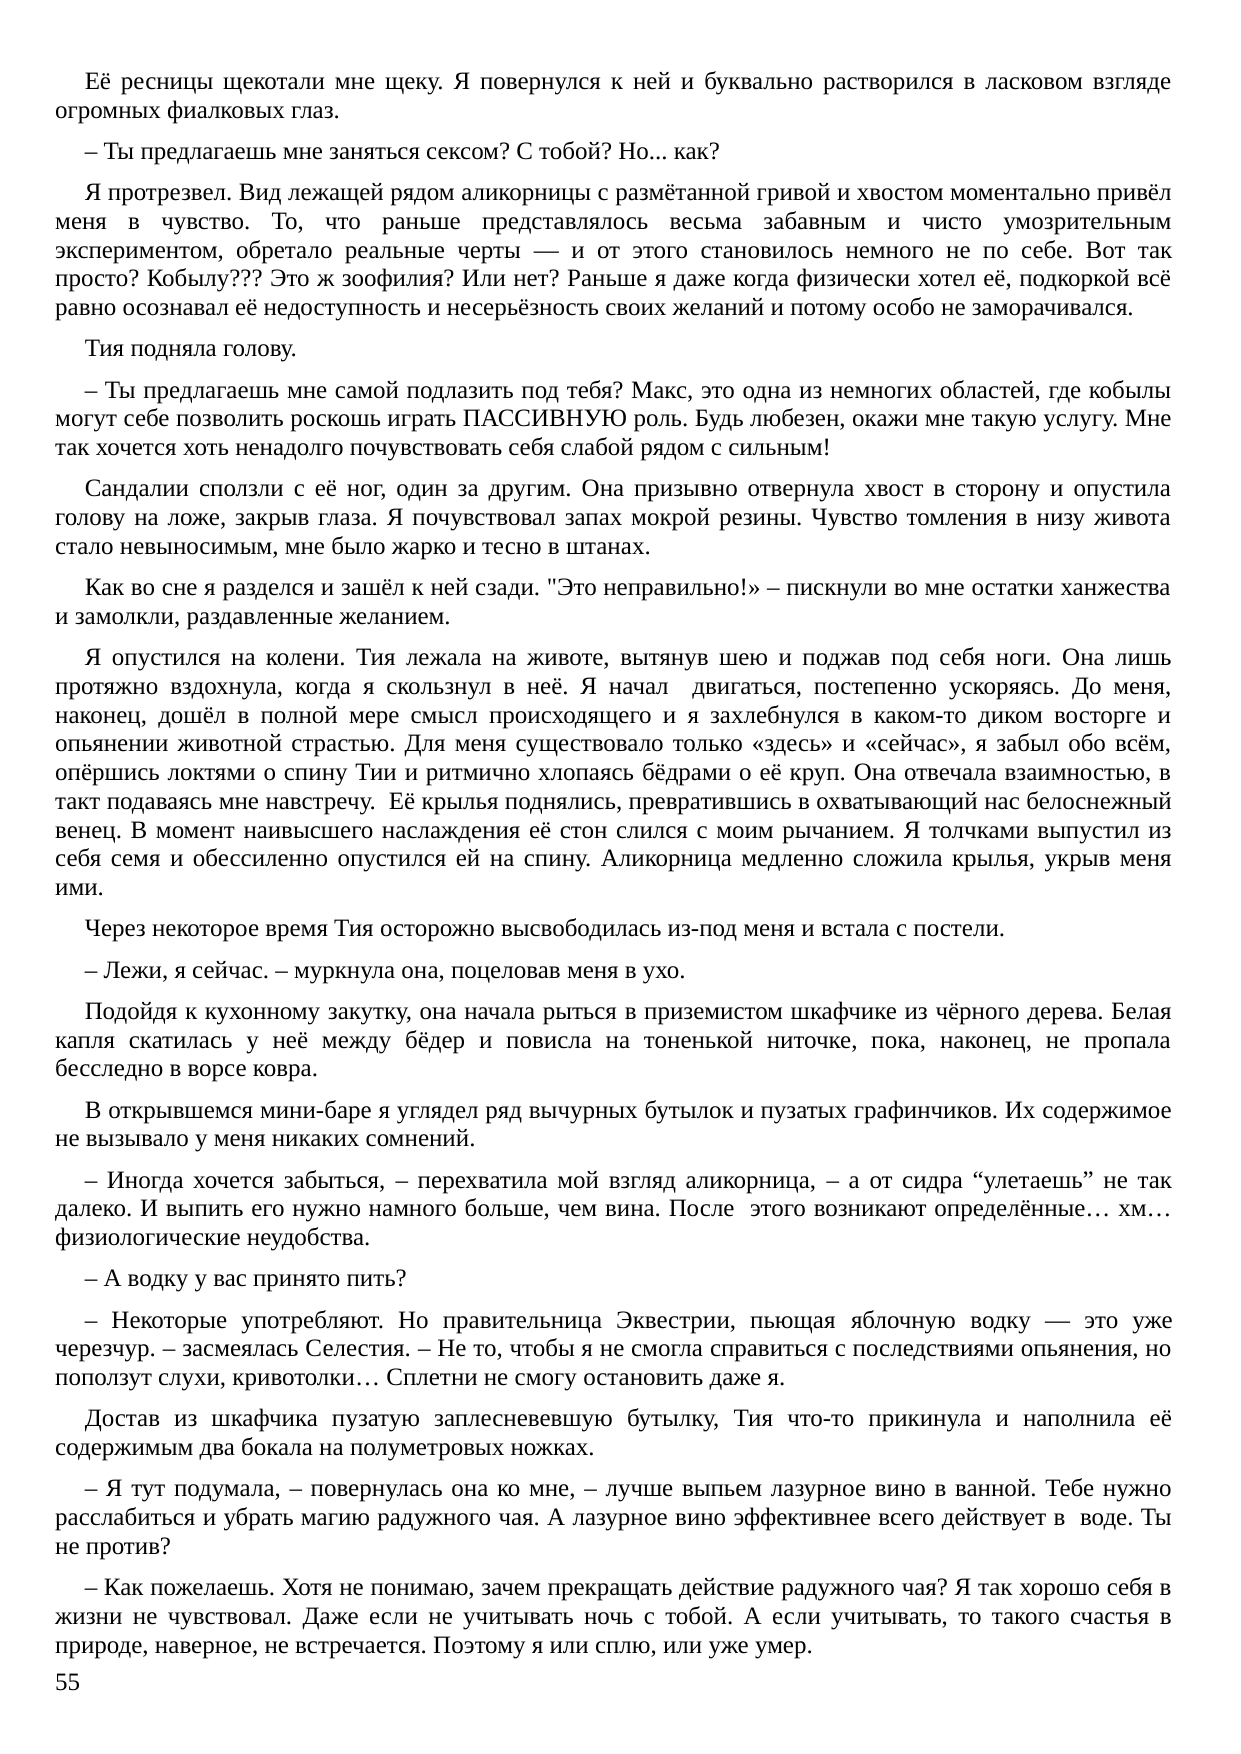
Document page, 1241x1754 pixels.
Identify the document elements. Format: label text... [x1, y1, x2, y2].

text – Иногда хочется забыться, – перехватила мой взгляд аликорница, – а от сидра “улетаешь” не так далеко. И выпить его нужно намного больше, чем вина. После этого возникают определённые… хм… физиологические неудобства. [55, 1165, 1173, 1251]
text Я протрезвел. Вид лежащей рядом аликорницы с размётанной гривой и хвостом моментально привёл меня в чувство. То, что раньше представлялось весьма забавным и чисто умозрительным экспериментом, обретало реальные черты — и от этого становилось немного не по себе. Вот так просто? Кобылу??? Это ж зоофилия? Или нет? Раньше я даже когда физически хотел её, подкоркой всё равно осознавал её недоступность и несерьёзность своих желаний и потому особо не заморачивался. [55, 177, 1173, 321]
text Через некоторое время Тия осторожно высвободилась из-под меня и встала с постели. [55, 913, 1173, 942]
text Тия подняла голову. [55, 333, 1173, 362]
text Я опустился на колени. Тия лежала на животе, вытянув шею и поджав под себя ноги. Она лишь протяжно вздохнула, когда я скользнул в неё. Я начал двигаться, постепенно ускоряясь. До меня, наконец, дошёл в полной мере смысл происходящего и я захлебнулся в каком-то диком восторге и опьянении животной страстью. Для меня существовало только «здесь» и «сейчас», я забыл обо всём, опёршись локтями о спину Тии и ритмично хлопаясь бёдрами о её круп. Она отвечала взаимностью, в такт подаваясь мне навстречу. Её крылья поднялись, превратившись в охватывающий нас белоснежный венец. В момент наивысшего наслаждения её стон слился с моим рычанием. Я толчками выпустил из себя семя и обессиленно опустился ей на спину. Аликорница медленно сложила крылья, укрыв меня ими. [55, 642, 1173, 901]
text – Ты предлагаешь мне самой подлазить под тебя? Макс, это одна из немногих областей, где кобылы могут себе позволить роскошь играть ПАССИВНУЮ роль. Будь любезен, окажи мне такую услугу. Мне так хочется хоть ненадолго почувствовать себя слабой рядом с сильным! [55, 375, 1173, 461]
text В открывшемся мини-баре я углядел ряд вычурных бутылок и пузатых графинчиков. Их содержимое не вызывало у меня никаких сомнений. [55, 1095, 1173, 1152]
text – Ты предлагаешь мне заняться сексом? С тобой? Но... как? [55, 136, 1173, 165]
text – Как пожелаешь. Хотя не понимаю, зачем прекращать действие радужного чая? Я так хорошо себя в жизни не чувствовал. Даже если не учитывать ночь с тобой. А если учитывать, то такого счастья в природе, наверное, не встречается. Поэтому я или сплю, или уже умер. [55, 1572, 1173, 1658]
text Достав из шкафчика пузатую заплесневевшую бутылку, Тия что-то прикинула и наполнила её содержимым два бокала на полуметровых ножках. [55, 1403, 1173, 1461]
text – А водку у вас принято пить? [55, 1263, 1173, 1292]
text – Лежи, я сейчас. – муркнула она, поцеловав меня в ухо. [55, 955, 1173, 983]
text Сандалии сползли с её ног, один за другим. Она призывно отвернула хвост в сторону и опустила голову на ложе, закрыв глаза. Я почувствовал запах мокрой резины. Чувство томления в низу живота стало невыносимым, мне было жарко и тесно в штанах. [55, 473, 1173, 560]
text – Некоторые употребляют. Но правительница Эквестрии, пьющая яблочную водку — это уже черезчур. – засмеялась Селестия. – Не то, чтобы я не смогла справиться с последствиями опьянения, но поползут слухи, кривотолки… Сплетни не смогу остановить даже я. [55, 1305, 1173, 1391]
text Как во сне я разделся и зашёл к ней сзади. "Это неправильно!» – пискнули во мне остатки ханжества и замолкли, раздавленные желанием. [55, 572, 1173, 630]
text – Я тут подумала, – повернулась она ко мне, – лучше выпьем лазурное вино в ванной. Тебе нужно расслабиться и убрать магию радужного чая. А лазурное вино эффективнее всего действует в воде. Ты не против? [55, 1473, 1173, 1560]
text Подойдя к кухонному закутку, она начала рыться в приземистом шкафчике из чёрного дерева. Белая капля скатилась у неё между бёдер и повисла на тоненькой ниточке, пока, наконец, не пропала бесследно в ворсе ковра. [55, 996, 1173, 1082]
text Её ресницы щекотали мне щеку. Я повернулся к ней и буквально растворился в ласковом взгляде огромных фиалковых глаз. [55, 66, 1173, 123]
